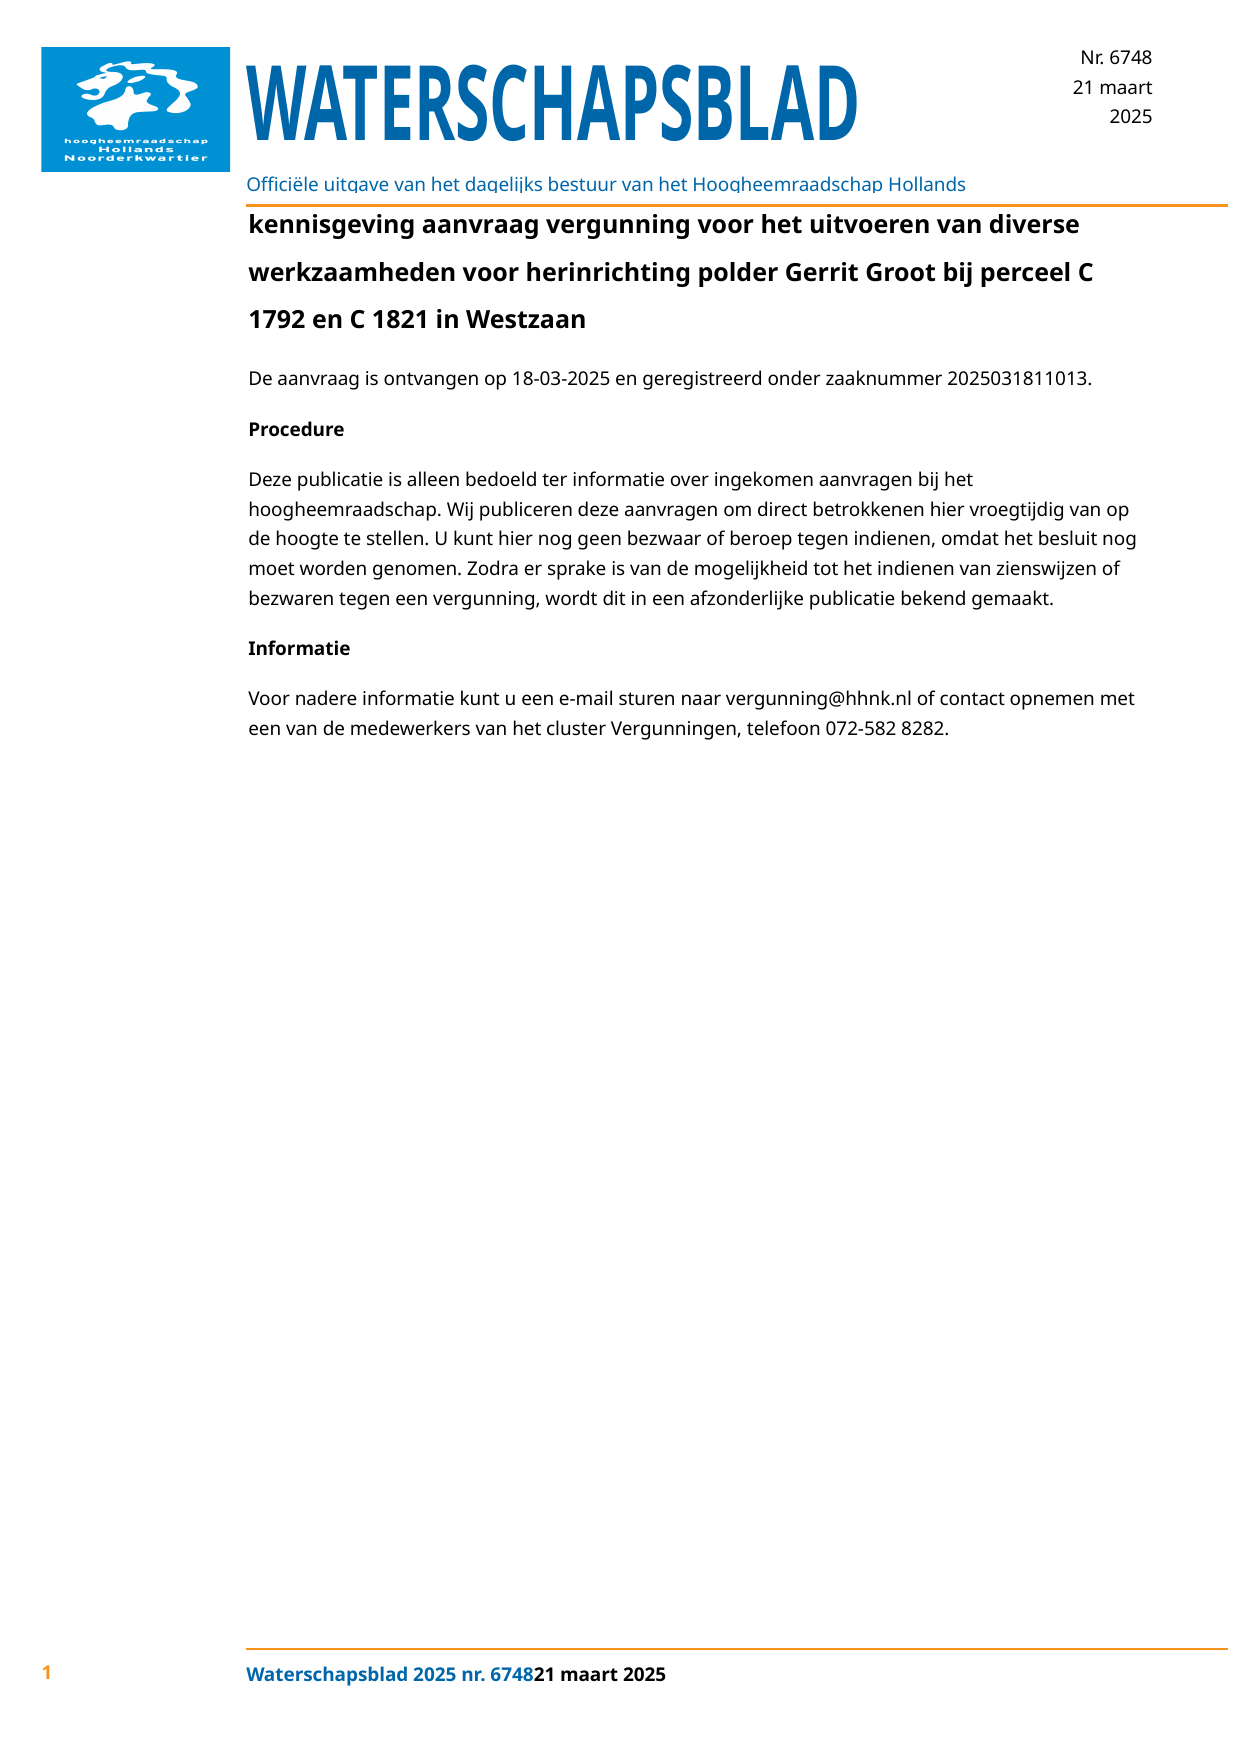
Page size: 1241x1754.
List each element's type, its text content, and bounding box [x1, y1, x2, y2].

text Informatie [248, 635, 1152, 661]
text kennisgeving aanvraag vergunning voor het uitvoeren van diverse werkzaamheden voor herinrichting polder Gerrit Groot bij perceel C 1792 en C 1821 in Westzaan [248, 207, 1152, 336]
text Deze publicatie is alleen bedoeld ter informatie over ingekomen aanvragen bij het hoogheemraadschap. Wij publiceren deze aanvragen om direct betrokkenen hier vroegtijdig van op de hoogte te stellen. U kunt hier nog geen bezwaar of beroep tegen indienen, omdat het besluit nog moet worden genomen. Zodra er sprake is van de mogelijkheid tot het indienen van zienswijzen of bezwaren tegen een vergunning, wordt dit in een afzonderlijke publicatie bekend gemaakt. [248, 466, 1152, 610]
text Procedure [248, 416, 1152, 442]
picture [118, 62, 197, 112]
picture [78, 64, 122, 99]
text Voor nadere informatie kunt u een e-mail sturen naar vergunning@hhnk.nl of contact opnemen met een van de medewerkers van het cluster Vergunningen, telefoon 072-582 8282. [248, 686, 1152, 741]
picture [129, 76, 144, 82]
picture [88, 87, 157, 130]
text De aanvraag is ontvangen op 18-03-2025 en geregistreerd onder zaaknummer 2025031811013. [248, 366, 1152, 391]
